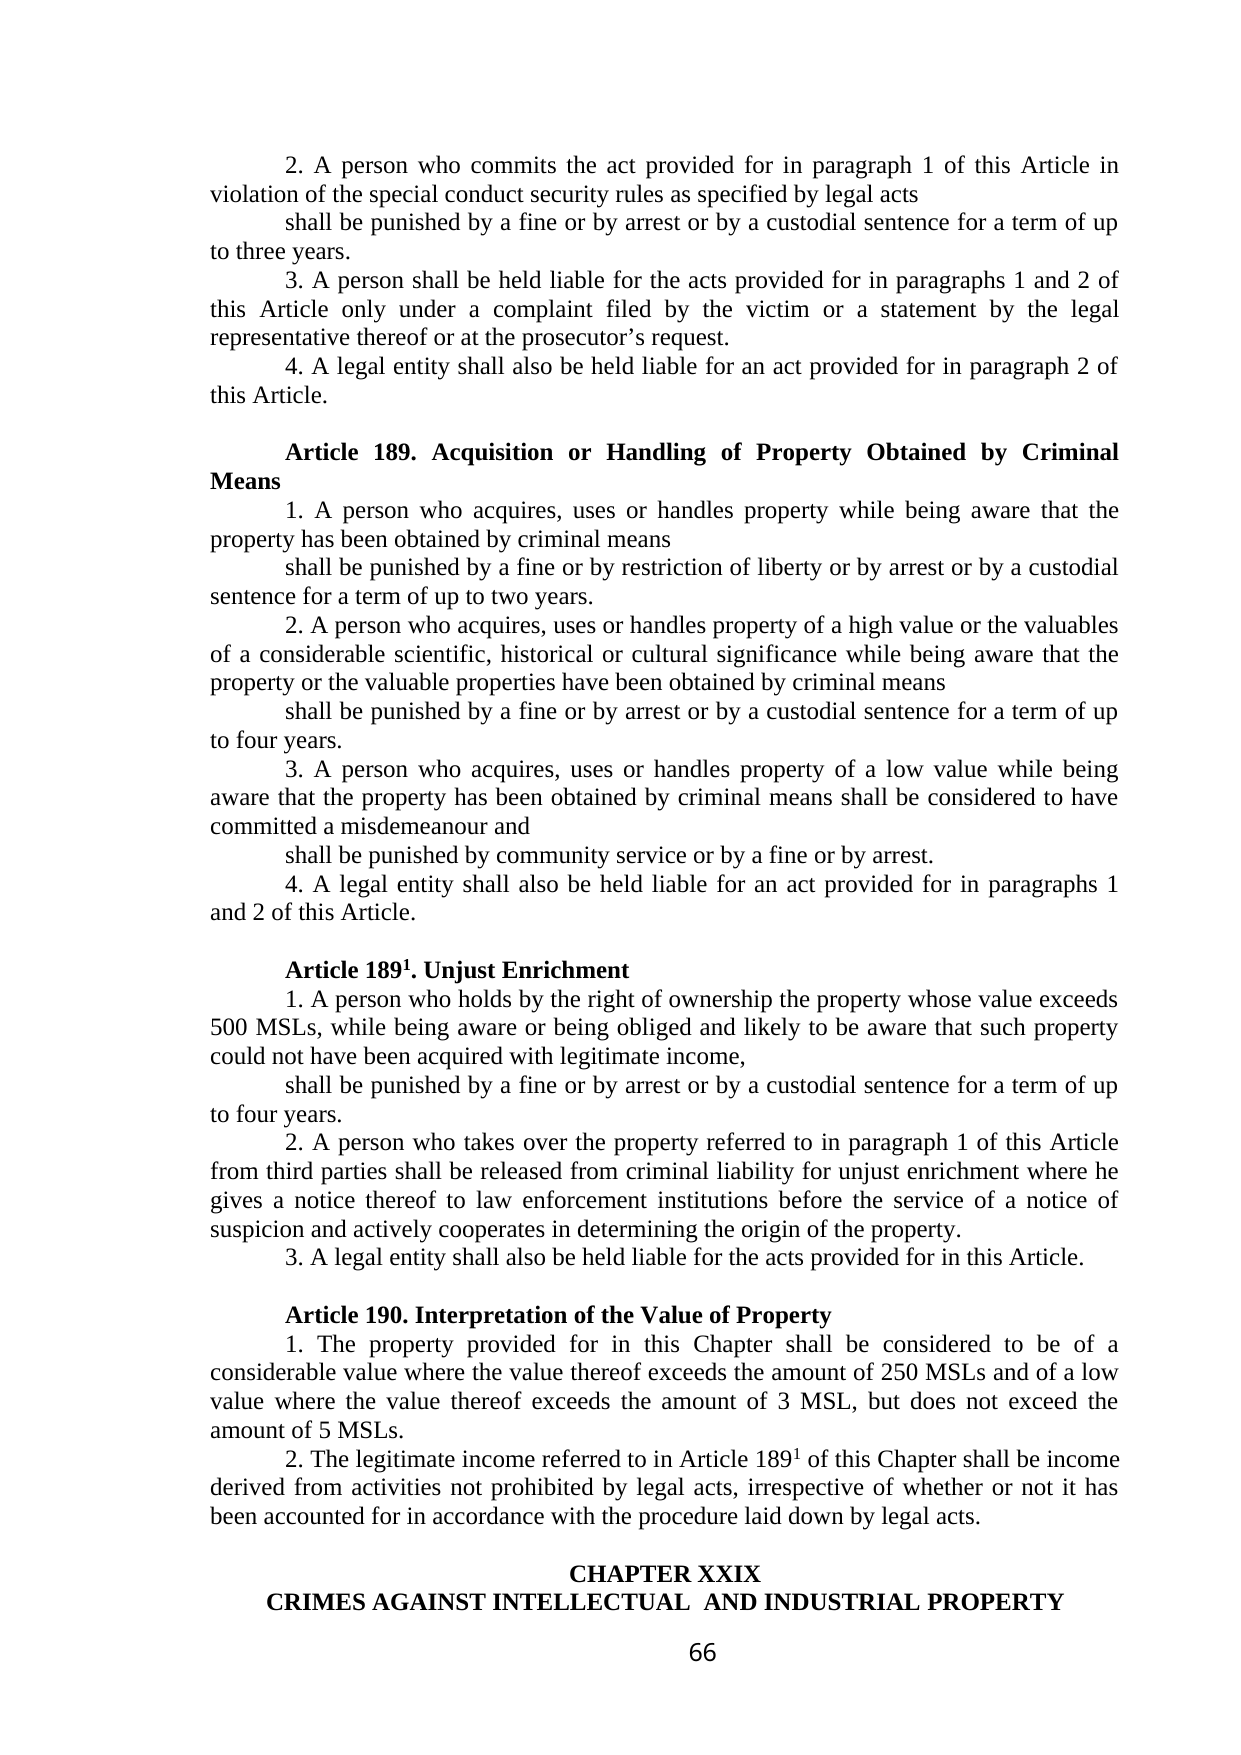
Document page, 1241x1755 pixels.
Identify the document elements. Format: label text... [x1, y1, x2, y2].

text shall be punished by a fine or by arrest or by a custodial sentence for a term of up to four years. [210, 696, 1120, 754]
text shall be punished by a fine or by arrest or by a custodial sentence for a term of up to four years. [210, 1070, 1120, 1127]
text 2. A person who commits the act provided for in paragraph 1 of this Article in violation of the special conduct security rules as specified by legal acts [210, 150, 1120, 207]
text 4. A legal entity shall also be held liable for an act provided for in paragraphs 1 and 2 of this Article. [210, 869, 1120, 926]
text 2. A person who acquires, uses or handles property of a high value or the valuables of a considerable scientific, historical or cultural significance while being aware that the property or the valuable properties have been obtained by criminal means [210, 610, 1120, 696]
text 3. A legal entity shall also be held liable for the acts provided for in this Article. [210, 1242, 1120, 1271]
text 1. A person who holds by the right of ownership the property whose value exceeds 500 MSLs, while being aware or being obliged and likely to be aware that such property could not have been acquired with legitimate income, [210, 984, 1120, 1070]
text 2. A person who takes over the property referred to in paragraph 1 of this Article from third parties shall be released from criminal liability for unjust enrichment where he gives a notice thereof to law enforcement institutions before the service of a notice of suspicion and actively cooperates in determining the origin of the property. [210, 1127, 1120, 1242]
text shall be punished by community service or by a fine or by arrest. [210, 840, 1120, 869]
text 4. A legal entity shall also be held liable for an act provided for in paragraph 2 of this Article. [210, 351, 1120, 409]
text 1. The property provided for in this Chapter shall be considered to be of a considerable value where the value thereof exceeds the amount of 250 MSLs and of a low value where the value thereof exceeds the amount of 3 MSL, but does not exceed the amount of 5 MSLs. [210, 1329, 1120, 1444]
text Article 189. Acquisition or Handling of Property Obtained by Criminal Means [210, 437, 1120, 495]
text 2. The legitimate income referred to in Article 1891 of this Chapter shall be income derived from activities not prohibited by legal acts, irrespective of whether or not it has been accounted for in accordance with the procedure laid down by legal acts. [210, 1444, 1120, 1530]
text CRIMES AGAINST INTELLECTUAL AND INDUSTRIAL PROPERTY [210, 1587, 1120, 1616]
text shall be punished by a fine or by arrest or by a custodial sentence for a term of up to three years. [210, 207, 1120, 265]
text Article 190. Interpretation of the Value of Property [210, 1300, 1120, 1329]
text Article 1891. Unjust Enrichment [210, 955, 1120, 984]
text 1. A person who acquires, uses or handles property while being aware that the property has been obtained by criminal means [210, 495, 1120, 552]
subtitle CHAPTER XXIX [210, 1559, 1120, 1587]
text shall be punished by a fine or by restriction of liberty or by arrest or by a custodial sentence for a term of up to two years. [210, 552, 1120, 610]
text 3. A person shall be held liable for the acts provided for in paragraphs 1 and 2 of this Article only under a complaint filed by the victim or a statement by the legal representative thereof or at the prosecutor’s request. [210, 265, 1120, 351]
text 3. A person who acquires, uses or handles property of a low value while being aware that the property has been obtained by criminal means shall be considered to have committed a misdemeanour and [210, 754, 1120, 840]
